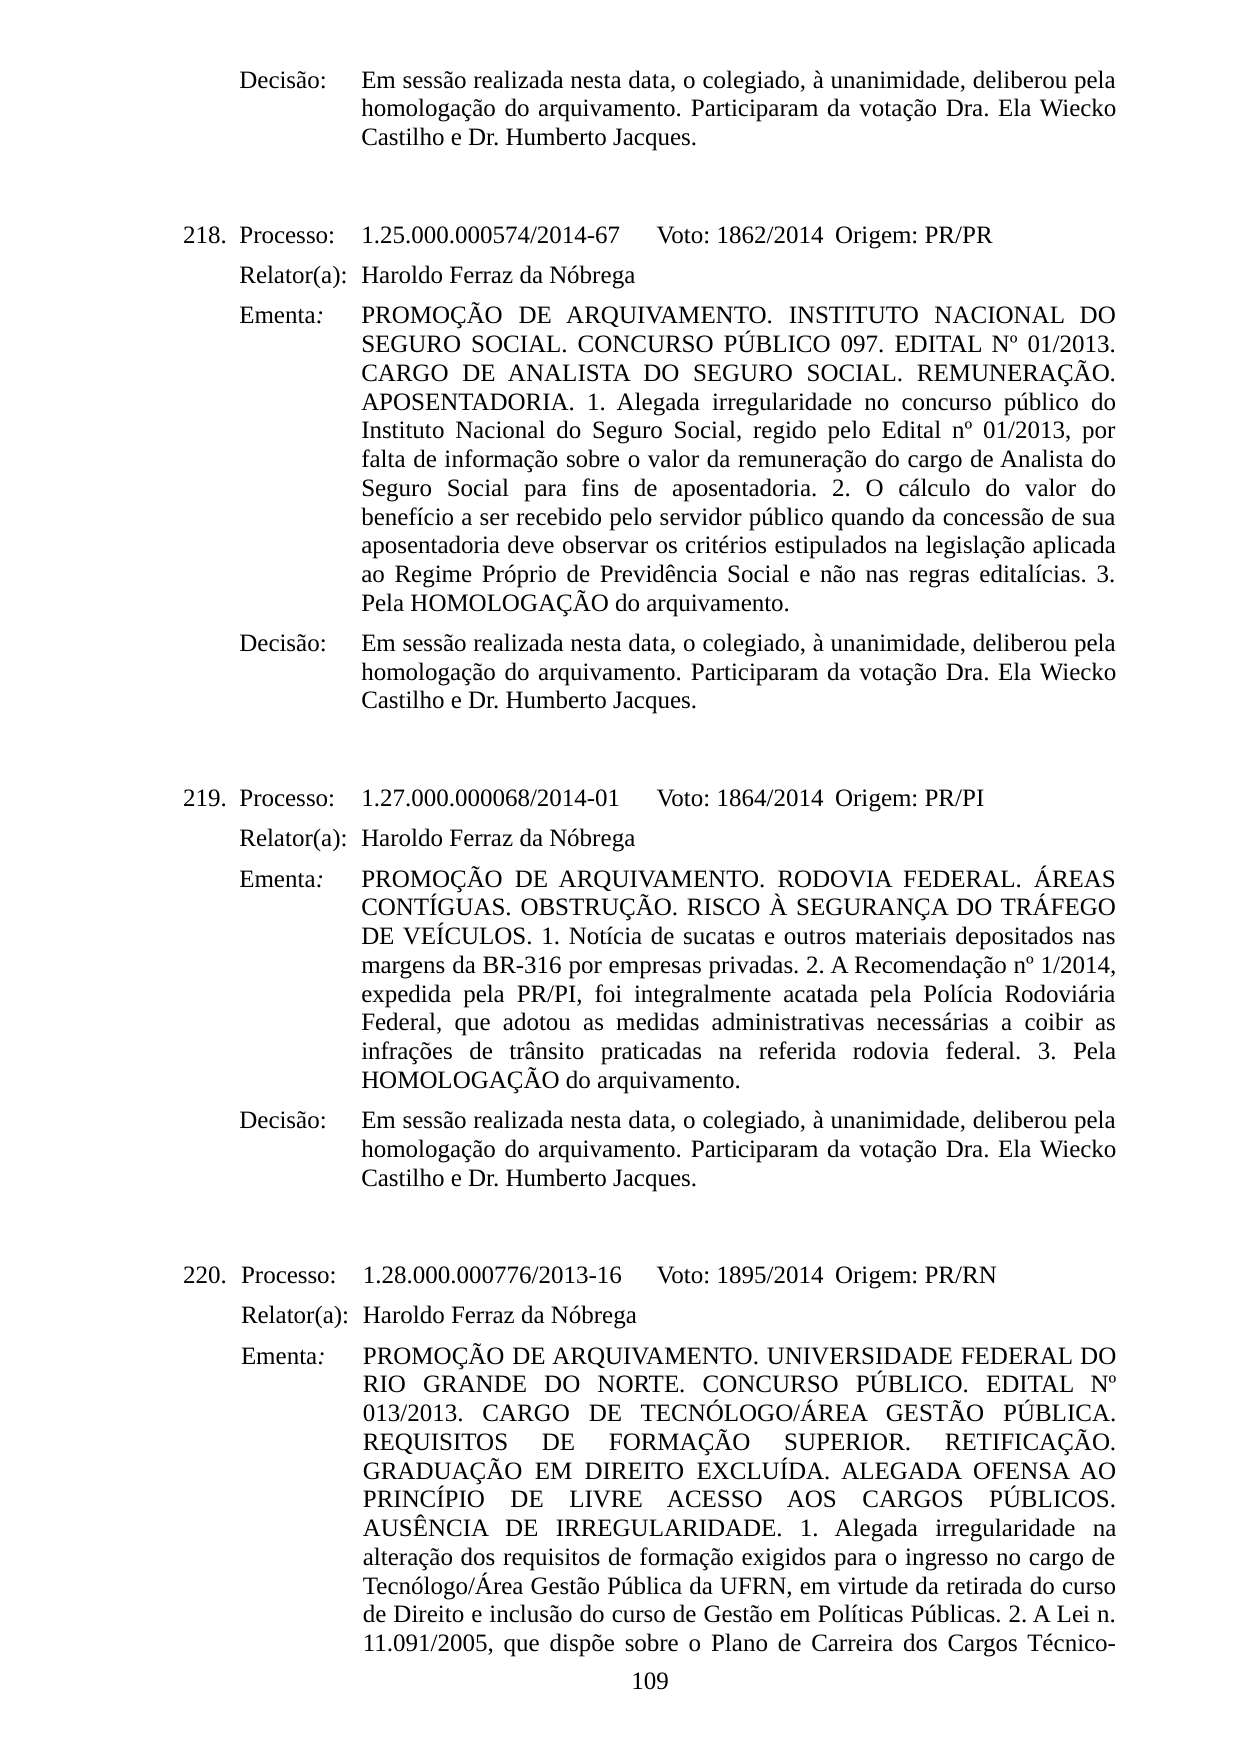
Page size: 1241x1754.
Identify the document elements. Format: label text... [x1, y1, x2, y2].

table_cell [177, 1335, 235, 1663]
table_cell [177, 623, 233, 720]
table_cell Decisão: [234, 623, 355, 720]
table_cell Decisão: [234, 1100, 355, 1197]
table_cell Haroldo Ferraz da Nóbrega [355, 255, 1122, 295]
table_cell Haroldo Ferraz da Nóbrega [355, 818, 1122, 858]
table_header Processo: [234, 778, 355, 818]
table_header 218. [177, 214, 233, 254]
table_cell Decisão: [234, 59, 355, 157]
table_cell Relator(a): [234, 255, 355, 295]
table_cell [177, 1295, 235, 1335]
table_cell PROMOÇÃO DE ARQUIVAMENTO. INSTITUTO NACIONAL DO SEGURO SOCIAL. CONCURSO PÚBLICO 097. EDITAL Nº 01/2013. CARGO DE ANALISTA DO SEGURO SOCIAL. REMUNERAÇÃO. APOSENTADORIA. 1. Alegada irregularidade no concurso público do Instituto Nacional do Seguro Social, regido pelo Edital nº 01/2013, por falta de informação sobre o valor da remuneração do cargo de Analista do Seguro Social para fins de aposentadoria. 2. O cálculo do valor do benefício a ser recebido pelo servidor público quando da concessão de sua aposentadoria deve observar os critérios estipulados na legislação aplicada ao Regime Próprio de Previdência Social e não nas regras editalícias. 3. Pela HOMOLOGAÇÃO do arquivamento. [355, 295, 1122, 622]
table_header 1.28.000.000776/2013-16 [357, 1255, 651, 1295]
table_header Origem: PR/RN [829, 1255, 1122, 1295]
table_cell [177, 295, 233, 622]
table_header Voto: 1864/2014 [651, 778, 829, 818]
table_header Processo: [235, 1255, 357, 1295]
table_cell Relator(a): [234, 818, 355, 858]
table_header Origem: PR/PR [829, 214, 1122, 254]
table_cell [177, 818, 233, 858]
table_cell Ementa: [235, 1335, 357, 1663]
table_header 220. [177, 1255, 235, 1295]
table_cell Haroldo Ferraz da Nóbrega [357, 1295, 1122, 1335]
table_cell [177, 1100, 233, 1197]
table_cell Em sessão realizada nesta data, o colegiado, à unanimidade, deliberou pela homologação do arquivamento. Participaram da votação Dra. Ela Wiecko Castilho e Dr. Humberto Jacques. [355, 59, 1122, 157]
table_cell [177, 255, 233, 295]
table_header 219. [177, 778, 233, 818]
table_cell [177, 858, 233, 1099]
table_cell Em sessão realizada nesta data, o colegiado, à unanimidade, deliberou pela homologação do arquivamento. Participaram da votação Dra. Ela Wiecko Castilho e Dr. Humberto Jacques. [355, 1100, 1122, 1197]
table_header 1.25.000.000574/2014-67 [355, 214, 651, 254]
table_header Processo: [234, 214, 355, 254]
table_header Origem: PR/PI [829, 778, 1122, 818]
table_cell PROMOÇÃO DE ARQUIVAMENTO. UNIVERSIDADE FEDERAL DO RIO GRANDE DO NORTE. CONCURSO PÚBLICO. EDITAL Nº 013/2013. CARGO DE TECNÓLOGO/ÁREA GESTÃO PÚBLICA. REQUISITOS DE FORMAÇÃO SUPERIOR. RETIFICAÇÃO. GRADUAÇÃO EM DIREITO EXCLUÍDA. ALEGADA OFENSA AO PRINCÍPIO DE LIVRE ACESSO AOS CARGOS PÚBLICOS. AUSÊNCIA DE IRREGULARIDADE. 1. Alegada irregularidade na alteração dos requisitos de formação exigidos para o ingresso no cargo de Tecnólogo/Área Gestão Pública da UFRN, em virtude da retirada do curso de Direito e inclusão do curso de Gestão em Políticas Públicas. 2. A Lei n. 11.091/2005, que dispõe sobre o Plano de Carreira dos Cargos Técnico- [357, 1335, 1122, 1663]
table_cell Relator(a): [235, 1295, 357, 1335]
table_cell Ementa: [234, 295, 355, 622]
table_cell PROMOÇÃO DE ARQUIVAMENTO. RODOVIA FEDERAL. ÁREAS CONTÍGUAS. OBSTRUÇÃO. RISCO À SEGURANÇA DO TRÁFEGO DE VEÍCULOS. 1. Notícia de sucatas e outros materiais depositados nas margens da BR-316 por empresas privadas. 2. A Recomendação nº 1/2014, expedida pela PR/PI, foi integralmente acatada pela Polícia Rodoviária Federal, que adotou as medidas administrativas necessárias a coibir as infrações de trânsito praticadas na referida rodovia federal. 3. Pela HOMOLOGAÇÃO do arquivamento. [355, 858, 1122, 1099]
table_header 1.27.000.000068/2014-01 [355, 778, 651, 818]
table_cell [177, 59, 233, 157]
table_header Voto: 1862/2014 [651, 214, 829, 254]
table_cell Em sessão realizada nesta data, o colegiado, à unanimidade, deliberou pela homologação do arquivamento. Participaram da votação Dra. Ela Wiecko Castilho e Dr. Humberto Jacques. [355, 623, 1122, 720]
table_header Voto: 1895/2014 [651, 1255, 829, 1295]
table_cell Ementa: [234, 858, 355, 1099]
